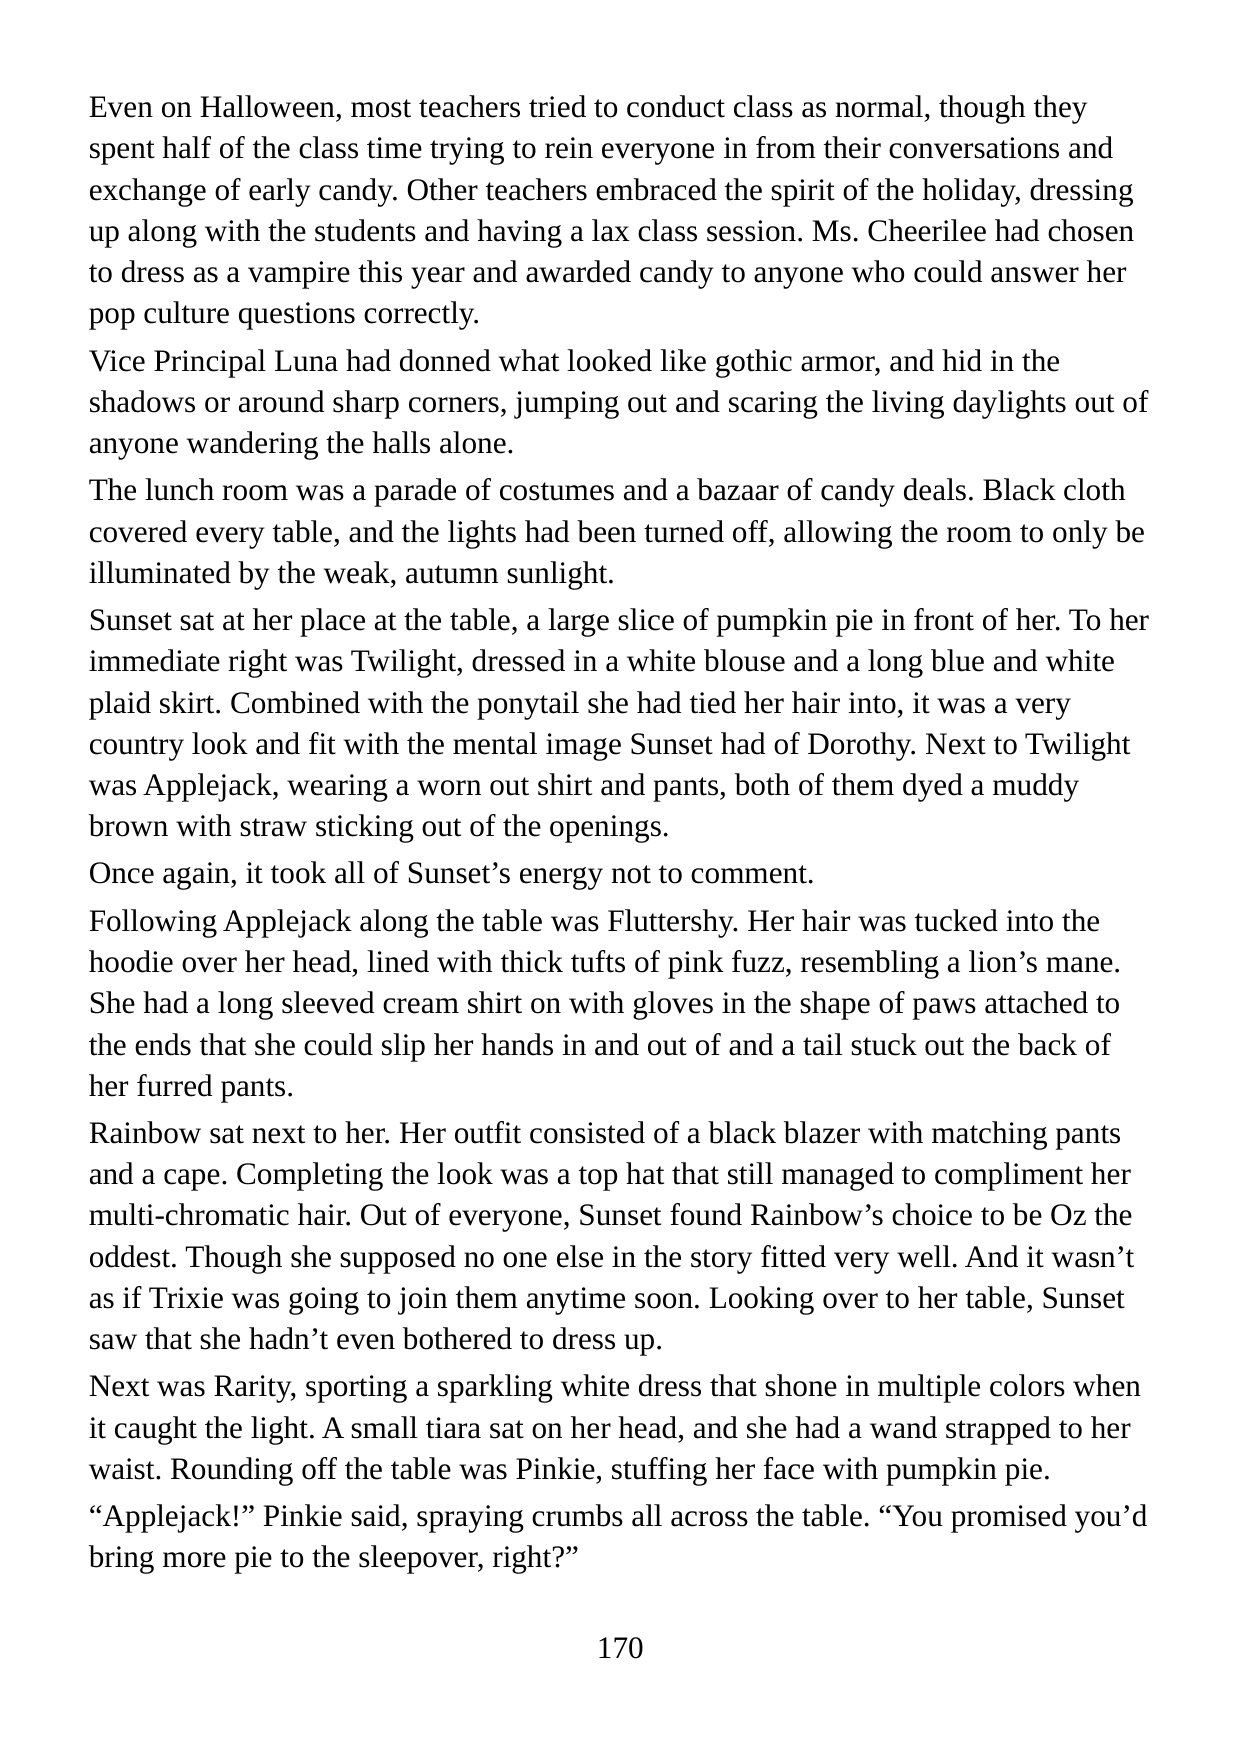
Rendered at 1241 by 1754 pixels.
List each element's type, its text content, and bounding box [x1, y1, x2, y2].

text Vice Principal Luna had donned what looked like gothic armor, and hid in the shadows or around sharp corners, jumping out and scaring the living daylights out of anyone wandering the halls alone. [88, 342, 1152, 460]
text Once again, it took all of Sunset’s energy not to comment. [88, 855, 1152, 891]
text The lunch room was a parade of costumes and a bazaar of candy deals. Black cloth covered every table, and the lights had been turned off, allowing the room to only be illuminated by the weak, autumn sunlight. [88, 472, 1152, 590]
text “Applejack!” Pinkie said, spraying crumbs all across the table. “You promised you’d bring more pie to the sleepover, right?” [88, 1497, 1152, 1574]
text Even on Halloween, most teachers tried to conduct class as normal, though they spent half of the class time trying to rein everyone in from their conversations and exchange of early candy. Other teachers embraced the spirit of the holiday, dressing up along with the students and having a lax class session. Ms. Cheerilee had chosen to dress as a vampire this year and awarded candy to anyone who could answer her pop culture questions correctly. [88, 88, 1152, 331]
text Following Applejack along the table was Fluttershy. Her hair was tucked into the hoodie over her head, lined with thick tufts of pink fuzz, resembling a lion’s mane. She had a long sleeved cream shirt on with gloves in the shape of paws attached to the ends that she could slip her hands in and out of and a tail stuck out the back of her furred pants. [88, 902, 1152, 1103]
text Sunset sat at her place at the table, a large slice of pumpkin pie in front of her. To her immediate right was Twilight, dressed in a white blouse and a long blue and white plaid skirt. Combined with the ponytail she had tied her hair into, it was a very country look and fit with the mental image Sunset had of Dorothy. Next to Twilight was Applejack, wearing a worn out shirt and pants, both of them dyed a muddy brown with straw sticking out of the openings. [88, 601, 1152, 843]
text Next was Rarity, sporting a sparkling white dress that shone in multiple colors when it caught the light. A small tiara sat on her head, and she had a wand strapped to her waist. Rounding off the table was Pinkie, stuffing her face with pumpkin pie. [88, 1368, 1152, 1486]
text Rainbow sat next to her. Her outfit consisted of a black blazer with matching pants and a cape. Completing the look was a top hat that still managed to compliment her multi-chromatic hair. Out of everyone, Sunset found Rainbow’s choice to be Oz the oddest. Though she supposed no one else in the story fitted very well. And it wasn’t as if Trixie was going to join them anytime soon. Looking over to her table, Sunset saw that she hadn’t even bothered to dress up. [88, 1114, 1152, 1356]
